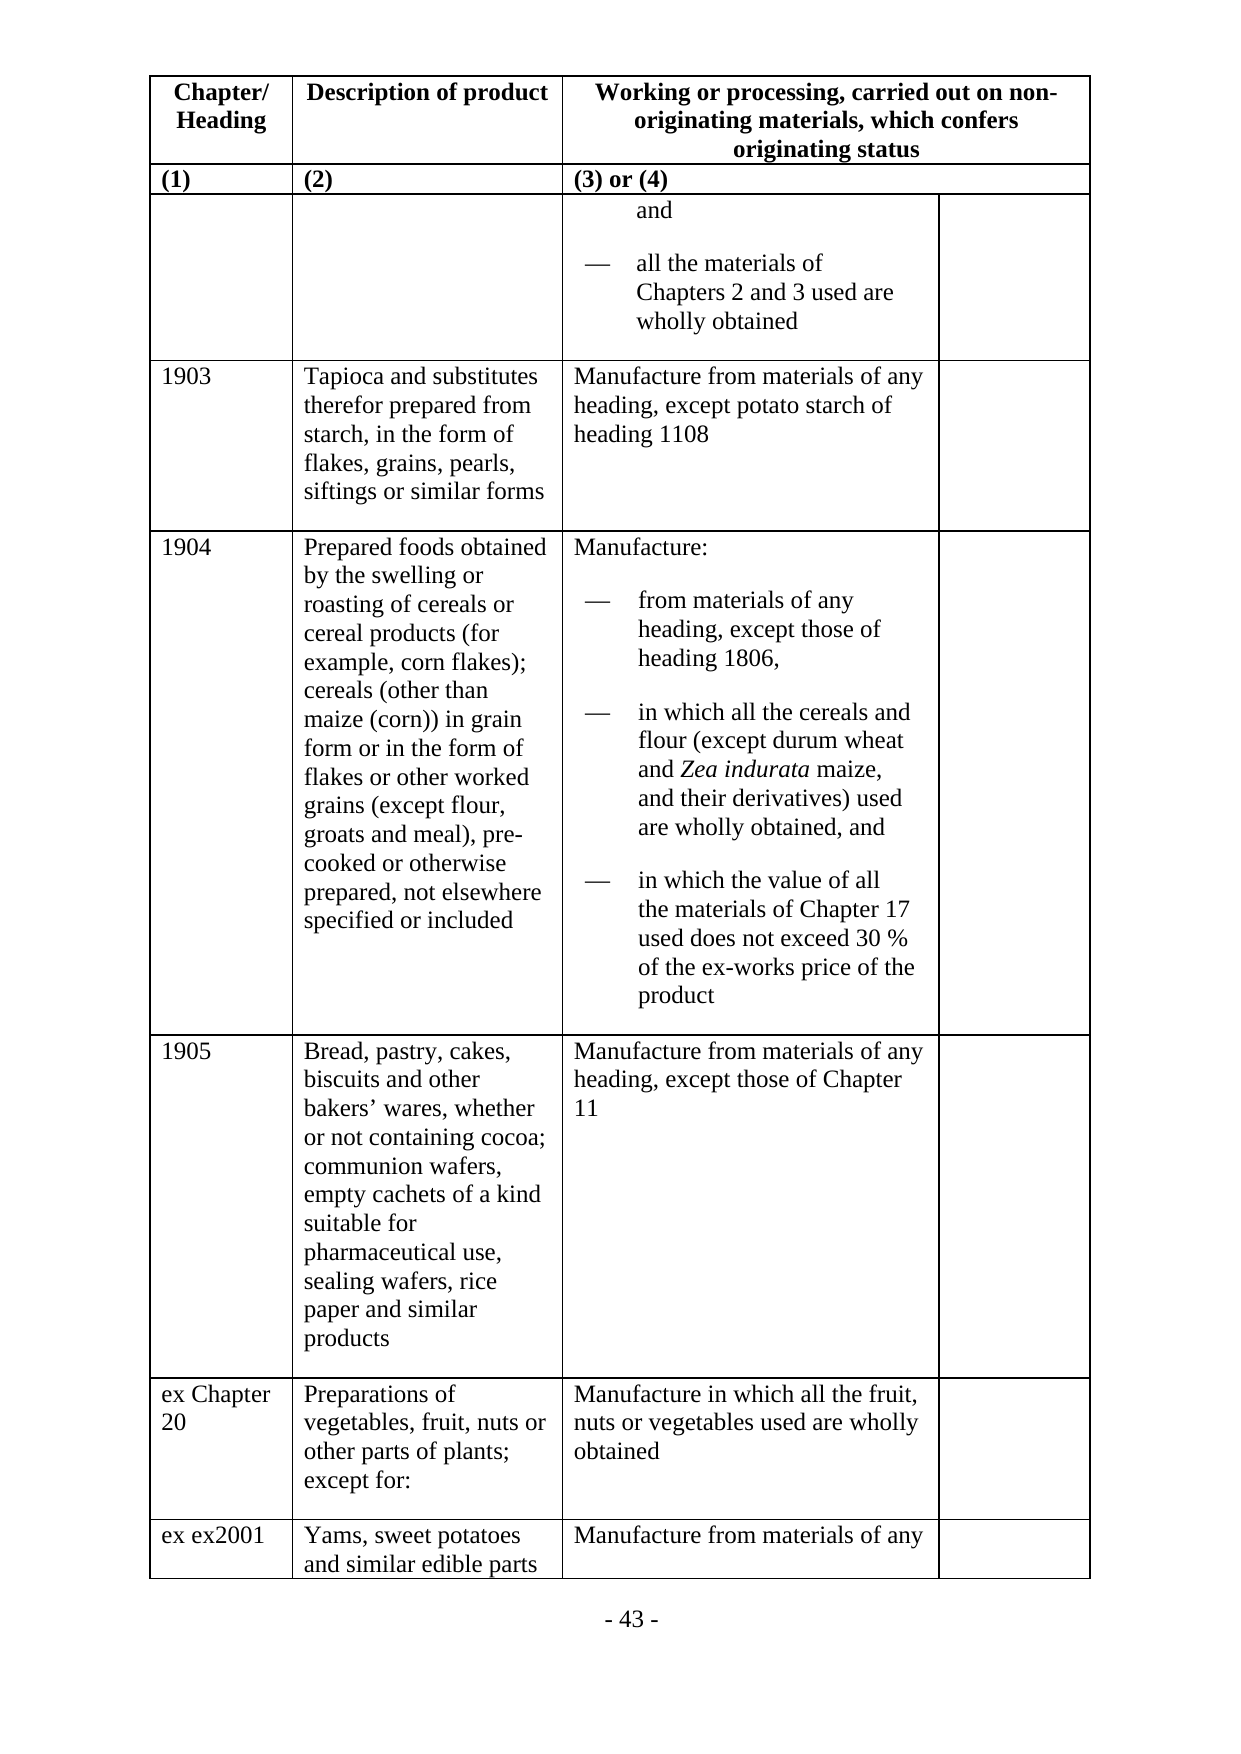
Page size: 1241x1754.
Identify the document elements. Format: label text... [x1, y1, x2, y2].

table_cell in which the value of all the materials of Chapter 17 used does not exceed 30 % of the ex-works price of the product [627, 865, 928, 1034]
table_cell in which all the cereals and flour (except durum wheat and Zea indurata maize, and their derivatives) used are wholly obtained, and [627, 697, 928, 865]
table_header — [574, 585, 627, 697]
table_cell Manufacture in which all the fruit, nuts or vegetables used are wholly obtained [563, 1379, 938, 1519]
table_cell [940, 1036, 1089, 1377]
table_cell Prepared foods obtained by the swelling or roasting of cereals or cereal products (for example, corn flakes); cereals (other than maize (corn)) in grain form or in the form of flakes or other worked grains (except flour, groats and meal), pre-cooked or otherwise prepared, not elsewhere specified or included [293, 532, 562, 1034]
table_cell Tapioca and substitutes therefor prepared from starch, in the form of flakes, grains, pearls, siftings or similar forms [293, 361, 562, 530]
table_cell Manufacture from materials of any [563, 1520, 938, 1578]
table_cell — [574, 697, 627, 865]
table_cell [940, 532, 1089, 1034]
table_cell [151, 195, 292, 360]
table_cell all the materials of Chapters 2 and 3 used are wholly obtained [625, 249, 928, 360]
table_cell Manufacture from materials of any heading, except those of Chapter 11 [563, 1036, 938, 1377]
table_cell (2) [293, 165, 562, 193]
table_cell ex ex2001 [151, 1520, 292, 1578]
table_cell 1905 [151, 1036, 292, 1377]
table_cell [940, 1520, 1089, 1578]
table_cell Manufacture: [563, 532, 938, 1034]
table_header Description of product [293, 77, 562, 163]
table_cell Yams, sweet potatoes and similar edible parts [293, 1520, 562, 1578]
table_cell ex Chapter 20 [151, 1379, 292, 1519]
table_cell Preparations of vegetables, fruit, nuts or other parts of plants; except for: [293, 1379, 562, 1519]
table_header and [625, 195, 928, 248]
table_cell 1903 [151, 361, 292, 530]
table_cell Manufacture from materials of any heading, except potato starch of heading 1108 [563, 361, 938, 530]
table_cell [940, 1379, 1089, 1519]
table_cell — [574, 865, 627, 1034]
table_cell [940, 361, 1089, 530]
table_cell [293, 195, 562, 360]
table_cell [940, 195, 1089, 360]
table_cell [563, 195, 938, 360]
table_cell Bread, pastry, cakes, biscuits and other bakers’ wares, whether or not containing cocoa; communion wafers, empty cachets of a kind suitable for pharmaceutical use, sealing wafers, rice paper and similar products [293, 1036, 562, 1377]
table_cell 1904 [151, 532, 292, 1034]
table_header Working or processing, carried out on non-originating materials, which confers originating status [563, 77, 1089, 163]
table_header [574, 195, 625, 248]
table_cell — [574, 249, 625, 360]
table_header Chapter/Heading [151, 77, 292, 163]
table_cell (3) or (4) [563, 165, 1089, 193]
table_cell (1) [151, 165, 292, 193]
table_header from materials of any heading, except those of heading 1806, [627, 585, 928, 697]
